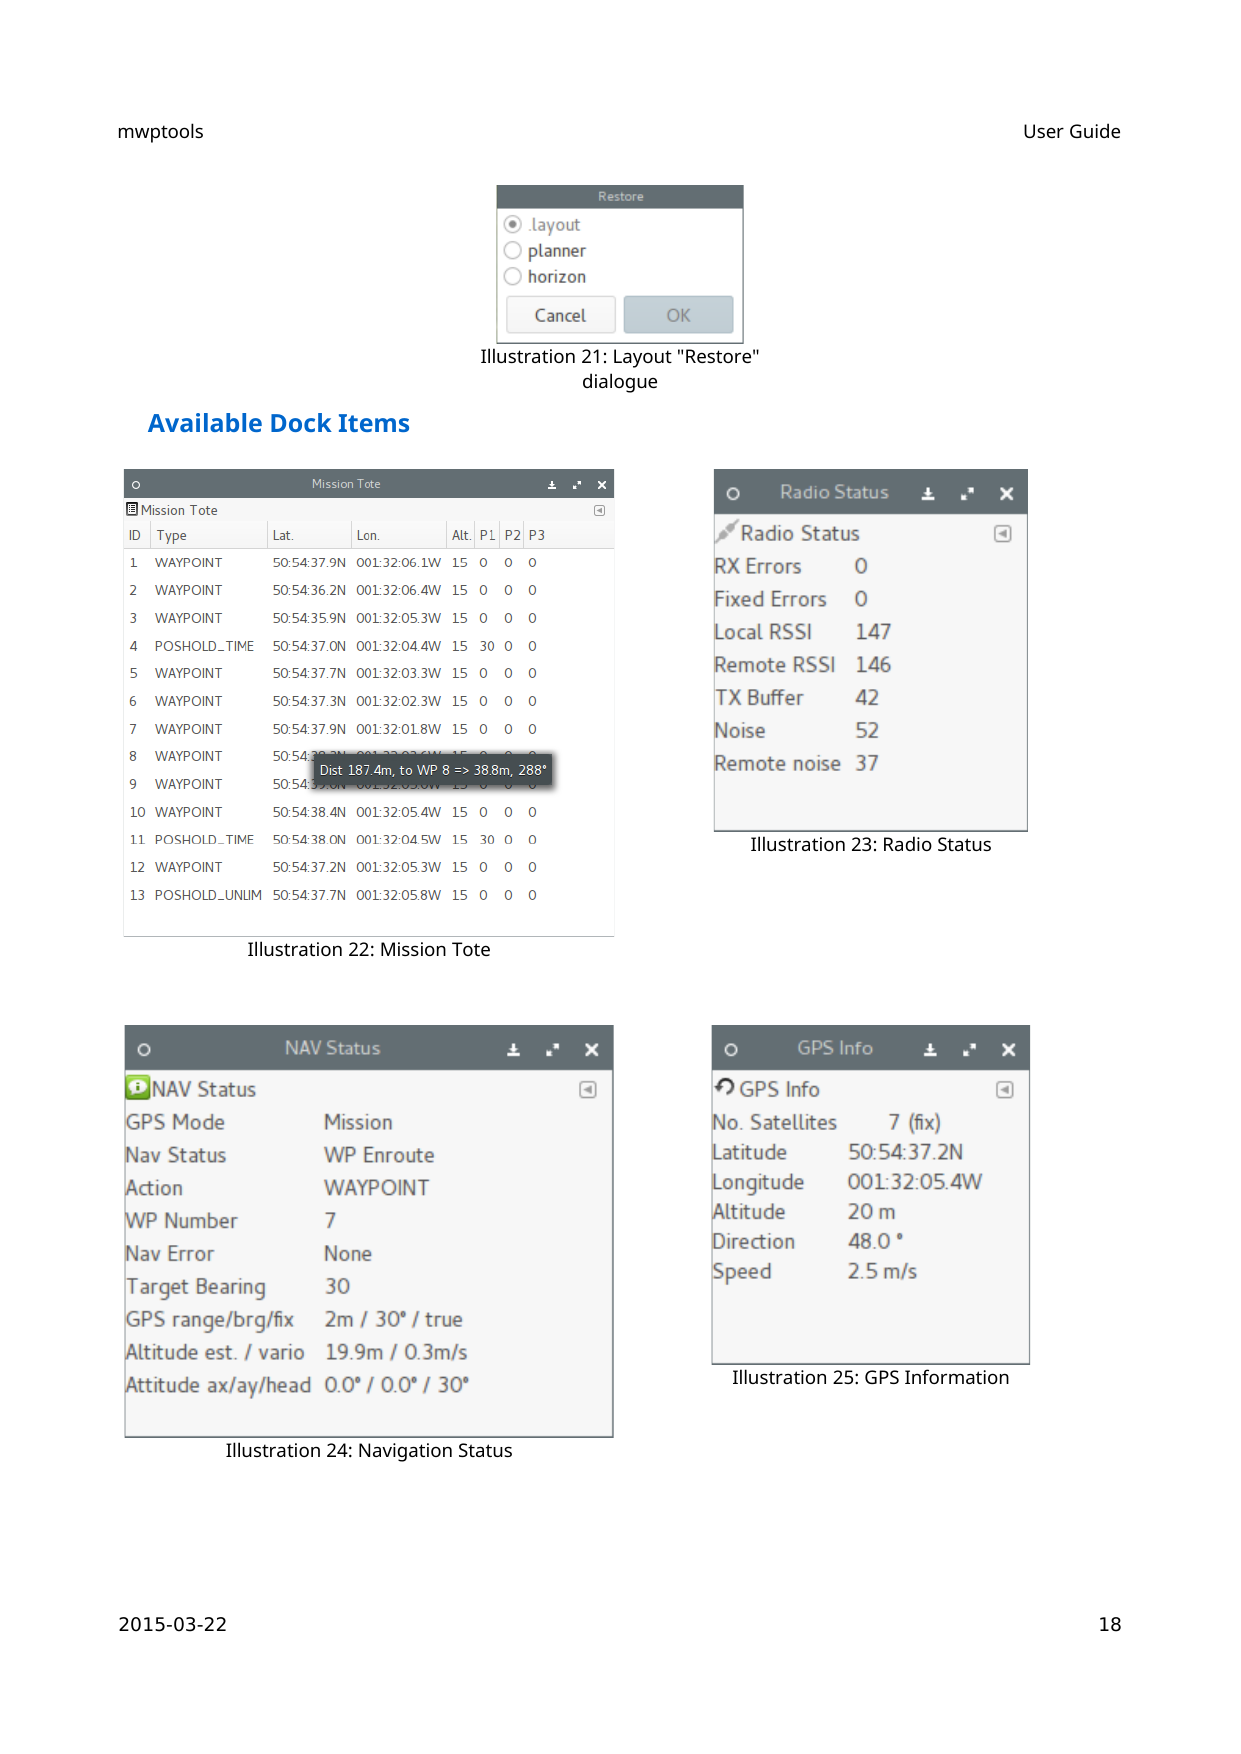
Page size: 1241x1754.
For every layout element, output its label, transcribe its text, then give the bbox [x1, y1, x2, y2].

subtitle Available Dock Items [148, 173, 1122, 440]
picture [711, 1025, 1031, 1365]
table_header [118, 452, 620, 457]
picture [496, 185, 744, 344]
table_header [620, 458, 1122, 1008]
table_cell [620, 1008, 1122, 1364]
picture [124, 1025, 614, 1438]
table_header [620, 452, 1122, 457]
picture [123, 469, 615, 937]
table_cell [118, 1464, 620, 1509]
table_cell [118, 1008, 620, 1463]
text Illustration 21: Layout "Restore" dialogue [470, 344, 770, 394]
table_cell [620, 1365, 1122, 1509]
table_header [118, 458, 620, 1008]
picture [713, 469, 1028, 832]
